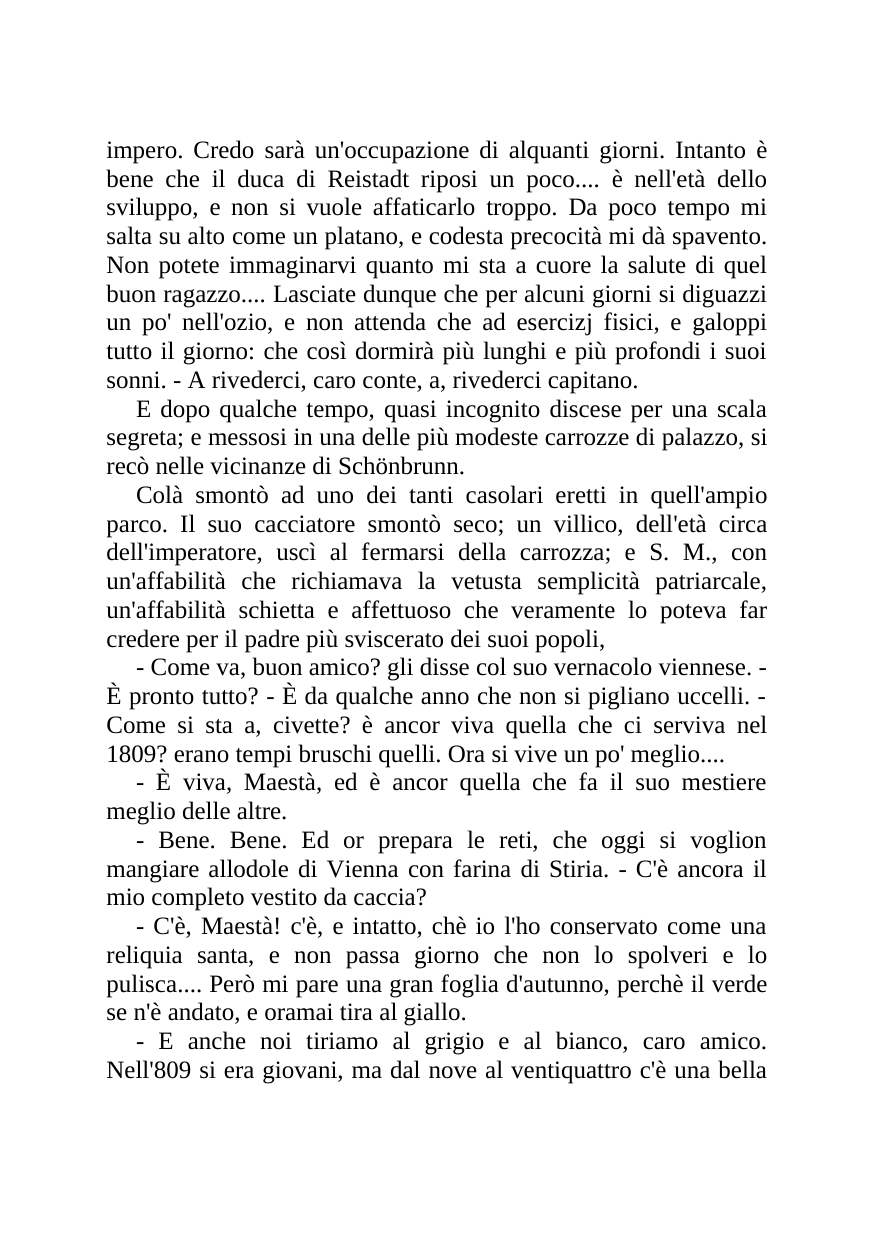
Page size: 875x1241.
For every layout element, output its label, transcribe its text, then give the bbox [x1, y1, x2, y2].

text - E anche noi tiriamo al grigio e al bianco, caro amico. Nell'809 si era giovani, ma dal nove al ventiquattro c'è una bella [106, 1026, 768, 1084]
text - C'è, Maestà! c'è, e intatto, chè io l'ho conservato come una reliquia santa, e non passa giorno che non lo spolveri e lo pulisca.... Però mi pare una gran foglia d'autunno, perchè il verde se n'è andato, e oramai tira al giallo. [106, 911, 768, 1026]
text - Bene. Bene. Ed or prepara le reti, che oggi si voglion mangiare allodole di Vienna con farina di Stiria. - C'è ancora il mio completo vestito da caccia? [106, 825, 768, 911]
text - Come va, buon amico? gli disse col suo vernacolo viennese. - È pronto tutto? - È da qualche anno che non si pigliano uccelli. - Come si sta a, civette? è ancor viva quella che ci serviva nel 1809? erano tempi bruschi quelli. Ora si vive un po' meglio.... [106, 652, 768, 767]
text - È viva, Maestà, ed è ancor quella che fa il suo mestiere meglio delle altre. [106, 767, 768, 825]
text impero. Credo sarà un'occupazione di alquanti giorni. Intanto è bene che il duca di Reistadt riposi un poco.... è nell'età dello sviluppo, e non si vuole affaticarlo troppo. Da poco tempo mi salta su alto come un platano, e codesta precocità mi dà spavento. Non potete immaginarvi quanto mi sta a cuore la salute di quel buon ragazzo.... Lasciate dunque che per alcuni giorni si diguazzi un po' nell'ozio, e non attenda che ad esercizj fisici, e galoppi tutto il giorno: che così dormirà più lunghi e più profondi i suoi sonni. - A rivederci, caro conte, a, rivederci capitano. [106, 135, 768, 394]
text Colà smontò ad uno dei tanti casolari eretti in quell'ampio parco. Il suo cacciatore smontò seco; un villico, dell'età circa dell'imperatore, uscì al fermarsi della carrozza; e S. M., con un'affabilità che richiamava la vetusta semplicità patriarcale, un'affabilità schietta e affettuoso che veramente lo poteva far credere per il padre più sviscerato dei suoi popoli, [106, 480, 768, 652]
text E dopo qualche tempo, quasi incognito discese per una scala segreta; e messosi in una delle più modeste carrozze di palazzo, si recò nelle vicinanze di Schönbrunn. [106, 394, 768, 480]
